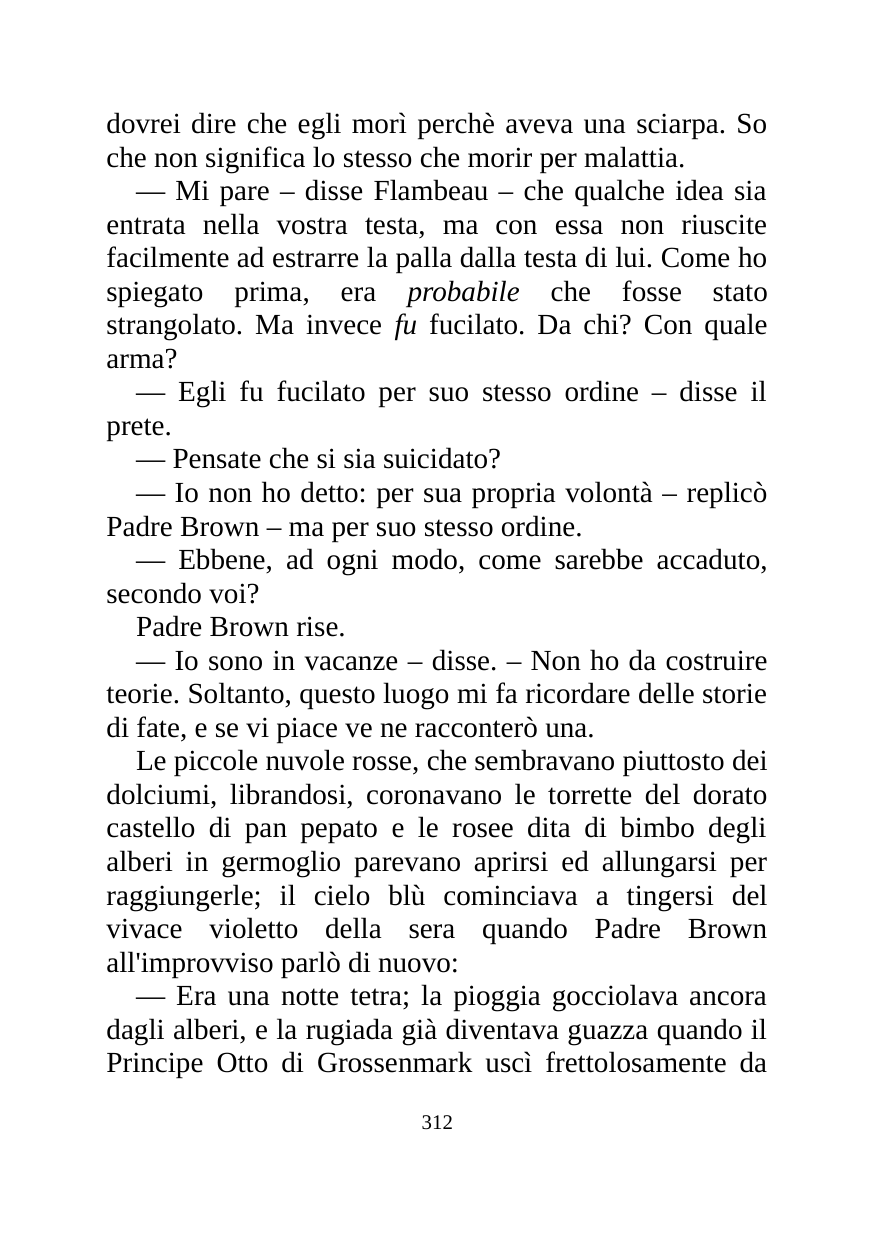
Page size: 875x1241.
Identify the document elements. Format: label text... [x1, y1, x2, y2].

text dovrei dire che egli morì perchè aveva una sciarpa. So che non significa lo stesso che morir per malattia. [106, 106, 768, 173]
text — Era una notte tetra; la pioggia gocciolava ancora dagli alberi, e la rugiada già diventava guazza quando il Principe Otto di Grossenmark uscì frettolosamente da [106, 978, 768, 1079]
text — Io sono in vacanze – disse. – Non ho da costruire teorie. Soltanto, questo luogo mi fa ricordare delle storie di fate, e se vi piace ve ne racconterò una. [106, 643, 768, 743]
text — Ebbene, ad ogni modo, come sarebbe accaduto, secondo voi? [106, 542, 768, 609]
text — Pensate che si sia suicidato? [106, 442, 768, 475]
text Padre Brown rise. [106, 609, 768, 643]
text Le piccole nuvole rosse, che sembravano piuttosto dei dolciumi, librandosi, coronavano le torrette del dorato castello di pan pepato e le rosee dita di bimbo degli alberi in germoglio parevano aprirsi ed allungarsi per raggiungerle; il cielo blù cominciava a tingersi del vivace violetto della sera quando Padre Brown all'improvviso parlò di nuovo: [106, 743, 768, 978]
text — Io non ho detto: per sua propria volontà – replicò Padre Brown – ma per suo stesso ordine. [106, 475, 768, 542]
text — Egli fu fucilato per suo stesso ordine – disse il prete. [106, 374, 768, 442]
text — Mi pare – disse Flambeau – che qualche idea sia entrata nella vostra testa, ma con essa non riuscite facilmente ad estrarre la palla dalla testa di lui. Come ho spiegato prima, era probabile che fosse stato strangolato. Ma invece fu fucilato. Da chi? Con quale arma? [106, 173, 768, 374]
